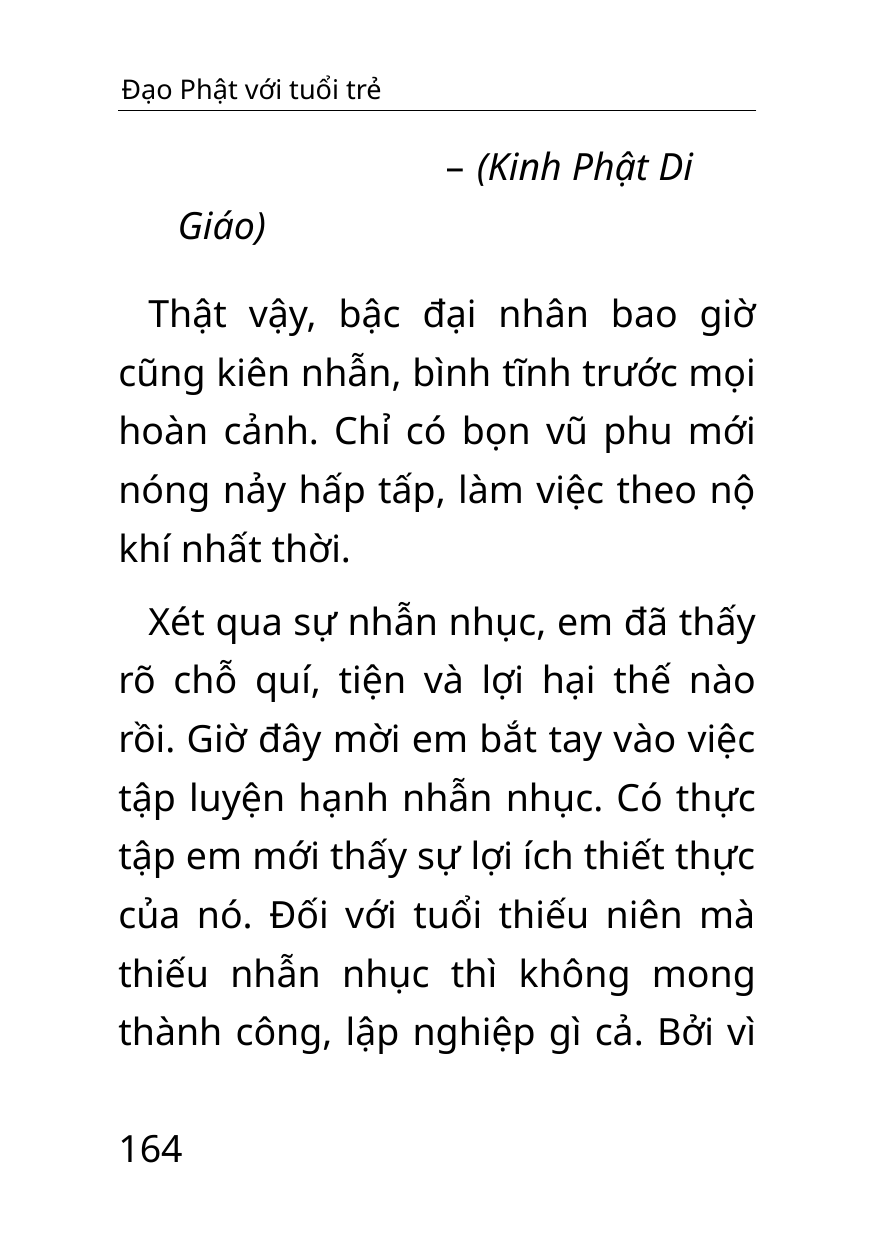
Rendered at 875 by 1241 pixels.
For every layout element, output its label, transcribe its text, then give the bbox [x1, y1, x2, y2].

text Thật vậy, bậc đại nhân bao giờ cũng kiên nhẫn, bình tĩnh trước mọi hoàn cảnh. Chỉ có bọn vũ phu mới nóng nảy hấp tấp, làm việc theo nộ khí nhất thời. [118, 287, 756, 573]
text Xét qua sự nhẫn nhục, em đã thấy rõ chỗ quí, tiện và lợi hại thế nào rồi. Giờ đây mời em bắt tay vào việc tập luyện hạnh nhẫn nhục. Có thực tập em mới thấy sự lợi ích thiết thực của nó. Ðối với tuổi thiếu niên mà thiếu nhẫn nhục thì không mong thành công, lập nghiệp gì cả. Bởi vì [118, 595, 756, 1057]
text – (Kinh Phật Di Giáo) [177, 141, 697, 250]
